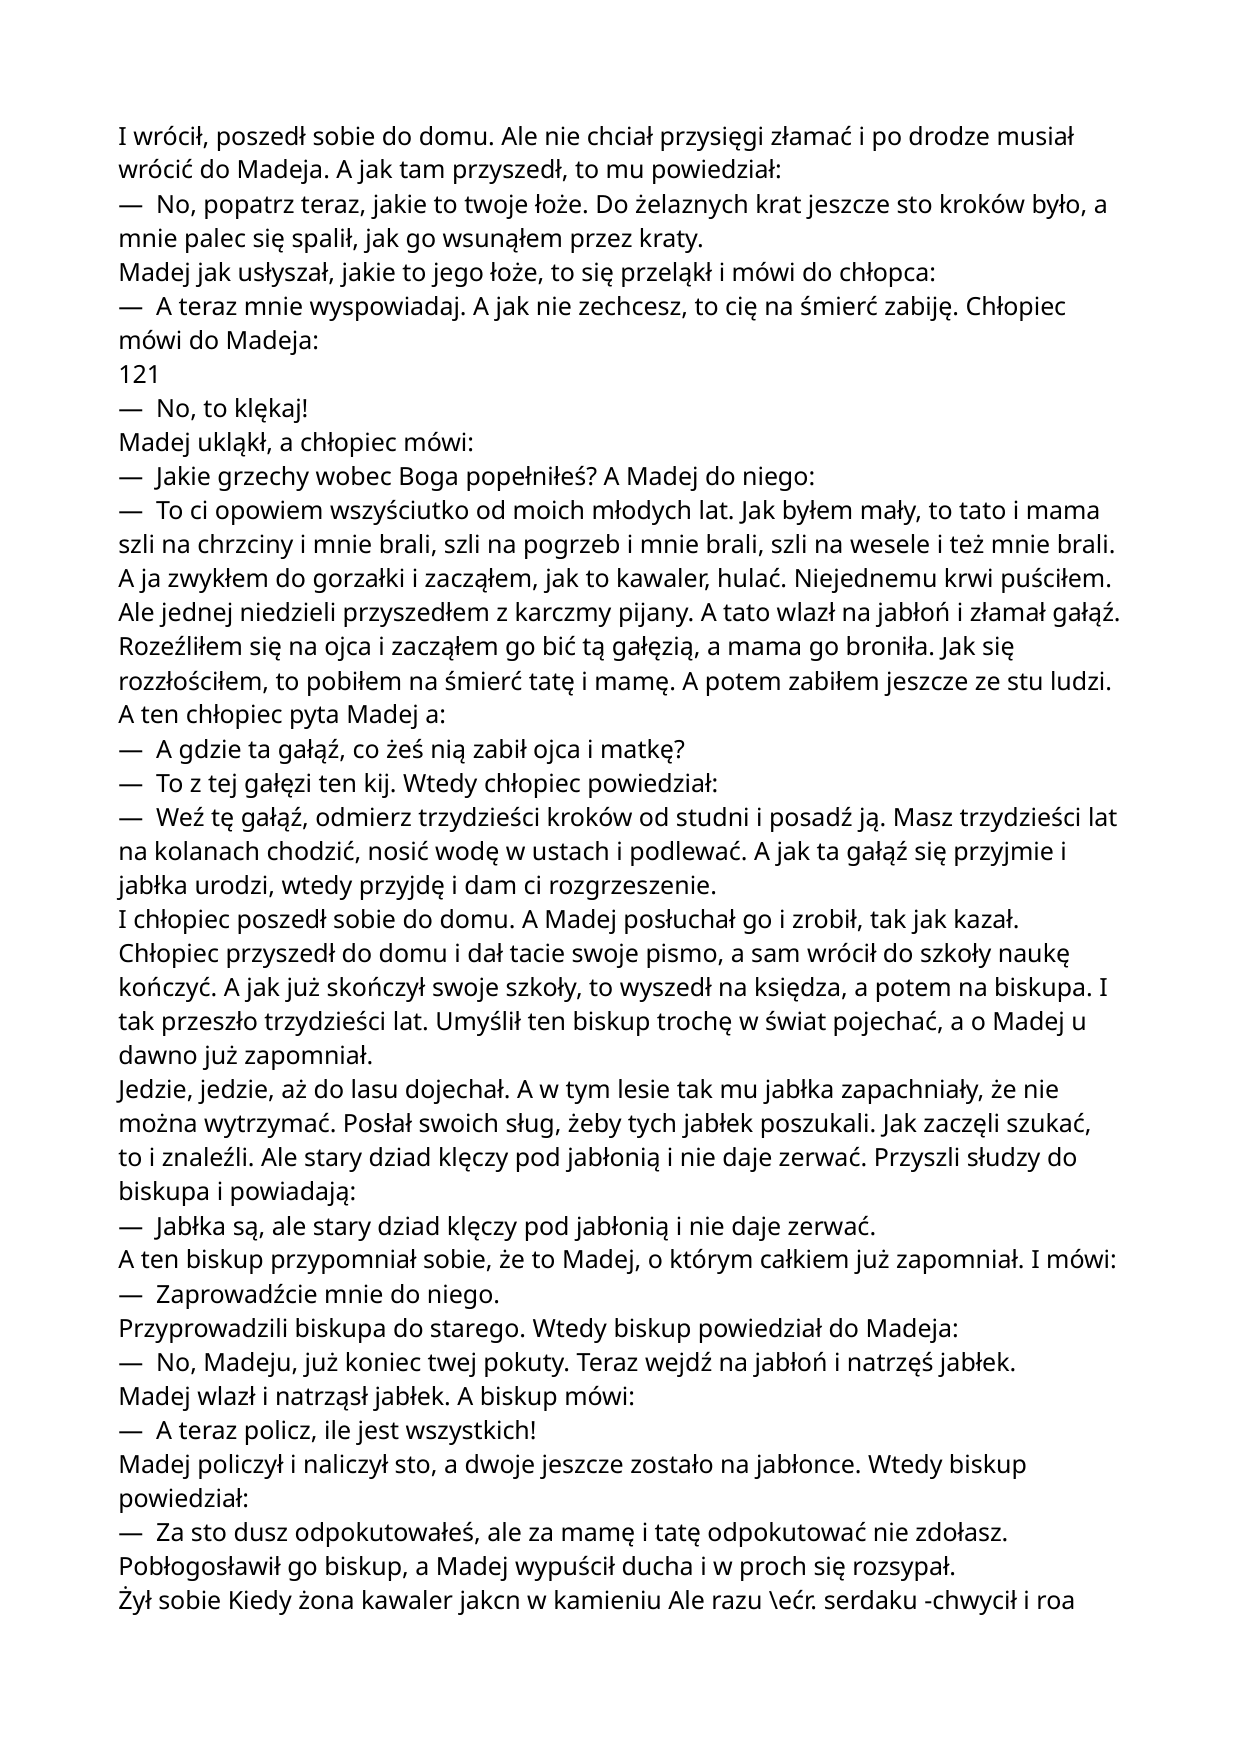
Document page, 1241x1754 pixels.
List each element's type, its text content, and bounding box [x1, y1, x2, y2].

text — No, popatrz teraz, jakie to twoje łoże. Do żelaznych krat jeszcze sto kroków było, a mnie palec się spalił, jak go wsunąłem przez kraty. [118, 186, 1122, 254]
text — Jakie grzechy wobec Boga popełniłeś? A Madej do niego: [118, 459, 1122, 493]
text — A teraz policz, ile jest wszystkich! [118, 1412, 1122, 1447]
text — A teraz mnie wyspowiadaj. A jak nie zechcesz, to cię na śmierć zabiję. Chłopiec mówi do Madeja: [118, 288, 1122, 357]
text — To ci opowiem wszyściutko od moich młodych lat. Jak byłem mały, to tato i mama szli na chrzciny i mnie brali, szli na pogrzeb i mnie brali, szli na wesele i też mnie brali. A ja zwykłem do gorzałki i zacząłem, jak to kawaler, hulać. Niejednemu krwi puściłem. Ale jednej niedzieli przyszedłem z karczmy pijany. A tato wlazł na jabłoń i złamał gałąź. Rozeźliłem się na ojca i zacząłem go bić tą gałęzią, a mama go broniła. Jak się rozzłościłem, to pobiłem na śmierć tatę i mamę. A potem zabiłem jeszcze ze stu ludzi. [118, 493, 1122, 697]
text A ten biskup przypomniał sobie, że to Madej, o którym całkiem już zapomniał. I mówi: [118, 1242, 1122, 1276]
text Przyprowadzili biskupa do starego. Wtedy biskup powiedział do Madeja: [118, 1310, 1122, 1344]
text — No, to klękaj! [118, 391, 1122, 425]
text — A gdzie ta gałąź, co żeś nią zabił ojca i matkę? [118, 731, 1122, 765]
text A ten chłopiec pyta Madej a: [118, 697, 1122, 731]
text Żył sobie Kiedy żona kawaler jakcn w kamieniu Ale razu \ećr. serdaku -chwycił i roa [118, 1583, 1122, 1617]
text — To z tej gałęzi ten kij. Wtedy chłopiec powiedział: [118, 765, 1122, 799]
text Madej ukląkł, a chłopiec mówi: [118, 425, 1122, 459]
text 121 [118, 357, 1122, 391]
text Madej policzył i naliczył sto, a dwoje jeszcze zostało na jabłonce. Wtedy biskup powiedział: [118, 1447, 1122, 1515]
text I chłopiec poszedł sobie do domu. A Madej posłuchał go i zrobił, tak jak kazał. Chłopiec przyszedł do domu i dał tacie swoje pismo, a sam wrócił do szkoły naukę kończyć. A jak już skończył swoje szkoły, to wyszedł na księdza, a potem na biskupa. I tak przeszło trzydzieści lat. Umyślił ten biskup trochę w świat pojechać, a o Madej u dawno już zapomniał. [118, 902, 1122, 1072]
text Madej jak usłyszał, jakie to jego łoże, to się przeląkł i mówi do chłopca: [118, 254, 1122, 288]
text I wrócił, poszedł sobie do domu. Ale nie chciał przysięgi złamać i po drodze musiał wrócić do Madeja. A jak tam przyszedł, to mu powiedział: [118, 118, 1122, 186]
text — No, Madeju, już koniec twej pokuty. Teraz wejdź na jabłoń i natrzęś jabłek. [118, 1344, 1122, 1378]
text — Za sto dusz odpokutowałeś, ale za mamę i tatę odpokutować nie zdołasz. Pobłogosławił go biskup, a Madej wypuścił ducha i w proch się rozsypał. [118, 1515, 1122, 1583]
text — Weź tę gałąź, odmierz trzydzieści kroków od studni i posadź ją. Masz trzydzieści lat na kolanach chodzić, nosić wodę w ustach i podlewać. A jak ta gałąź się przyjmie i jabłka urodzi, wtedy przyjdę i dam ci rozgrzeszenie. [118, 799, 1122, 902]
text — Jabłka są, ale stary dziad klęczy pod jabłonią i nie daje zerwać. [118, 1208, 1122, 1242]
text — Zaprowadźcie mnie do niego. [118, 1276, 1122, 1310]
text Jedzie, jedzie, aż do lasu dojechał. A w tym lesie tak mu jabłka zapachniały, że nie można wytrzymać. Posłał swoich sług, żeby tych jabłek poszukali. Jak zaczęli szukać, to i znaleźli. Ale stary dziad klęczy pod jabłonią i nie daje zerwać. Przyszli słudzy do biskupa i powiadają: [118, 1072, 1122, 1208]
text Madej wlazł i natrząsł jabłek. A biskup mówi: [118, 1378, 1122, 1412]
